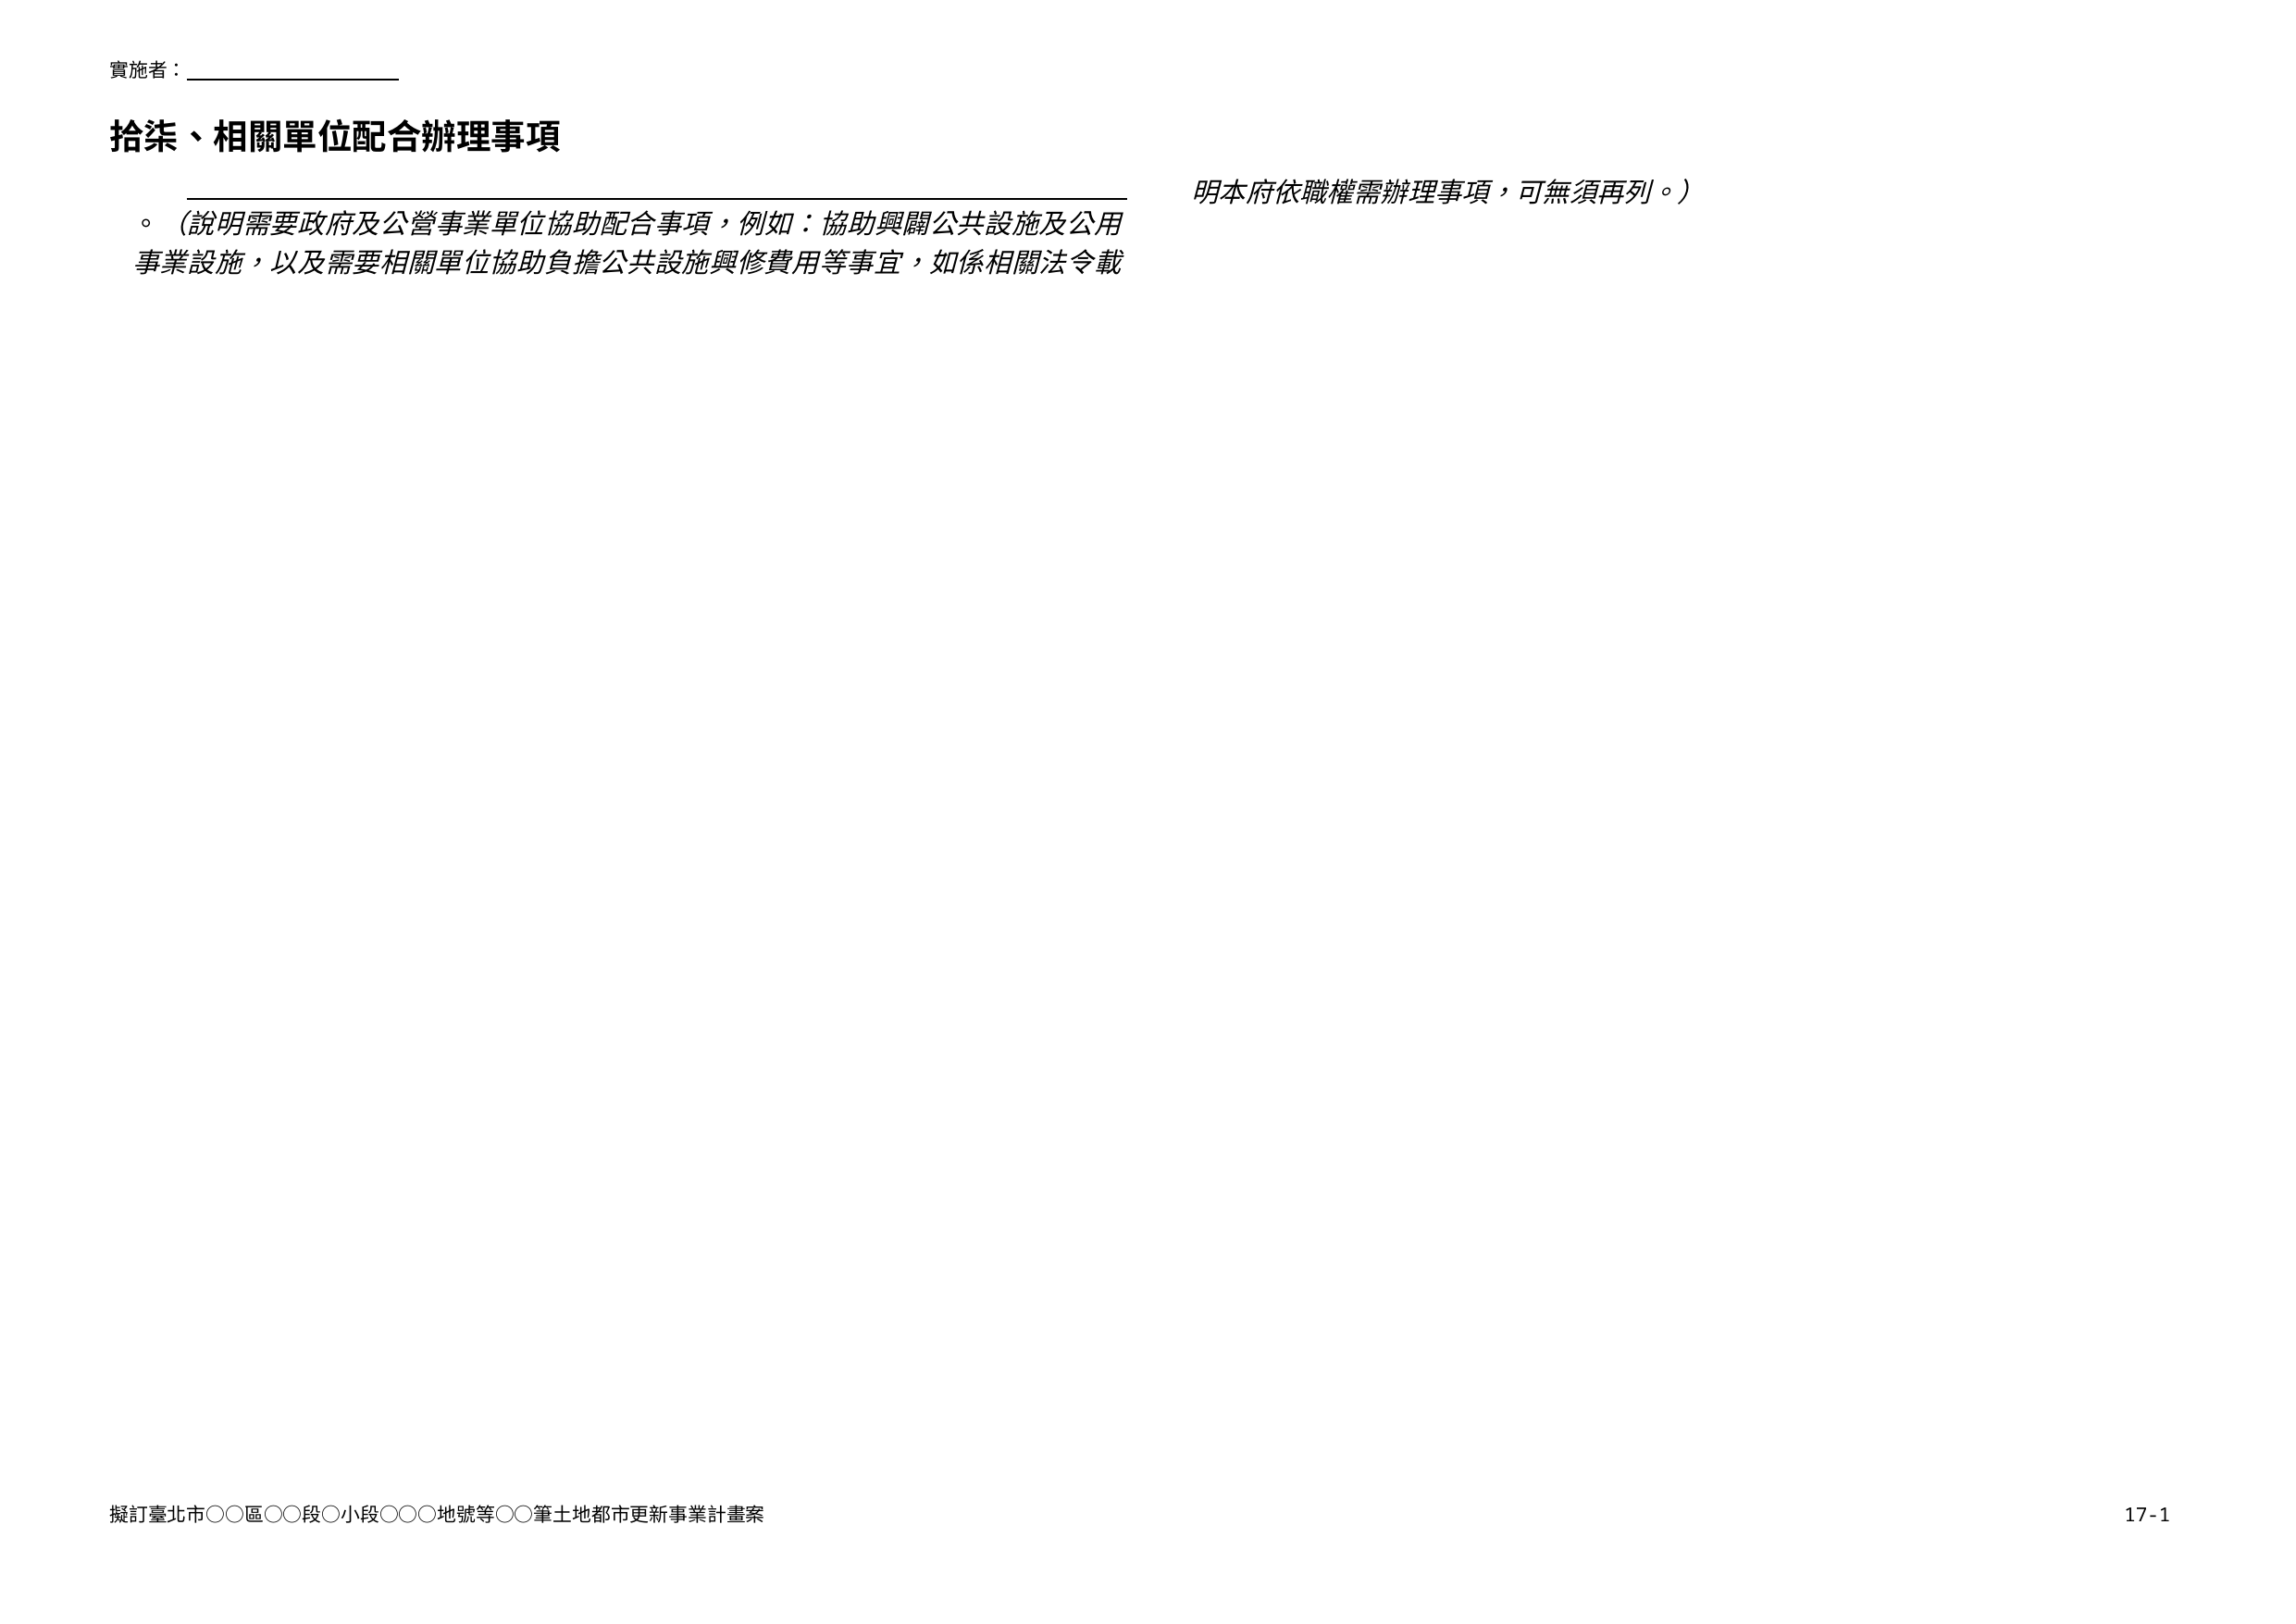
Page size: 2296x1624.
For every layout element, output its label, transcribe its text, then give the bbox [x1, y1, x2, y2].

text 明本府依職權需辦理事項，可無須再列。） [1191, 171, 2186, 210]
subtitle 拾柒、相關單位配合辦理事項 [109, 109, 2186, 159]
text 。（說明需要政府及公營事業單位協助配合事項，例如：協助興闢公共設施及公用事業設施，以及需要相關單位協助負擔公共設施興修費用等事宜，如係相關法令載 [132, 171, 1127, 280]
